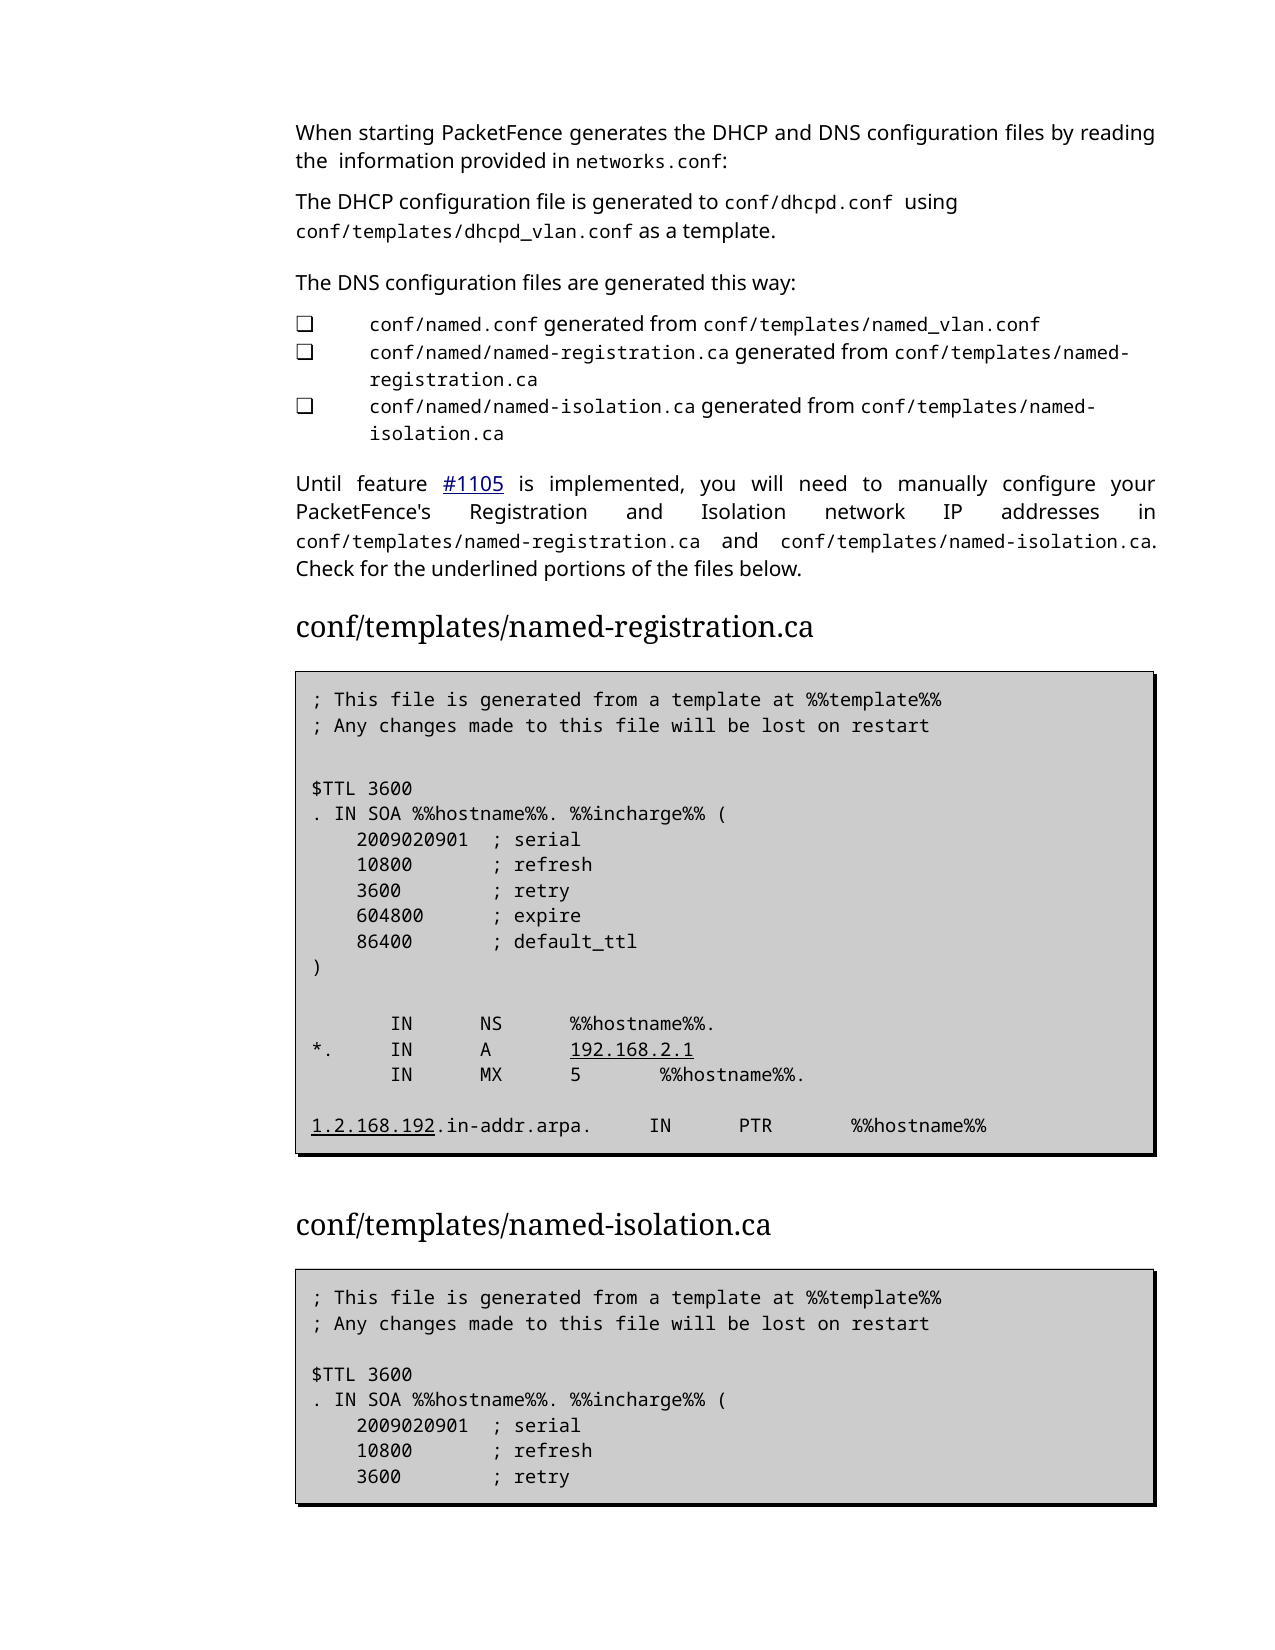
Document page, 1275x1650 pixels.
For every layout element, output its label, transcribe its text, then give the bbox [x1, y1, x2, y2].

text IN NS %%hostname%%. *. IN A 192.168.2.1 IN MX 5 %%hostname%%. 1.2.168.192.in-addr.arpa. IN PTR %%hostname%% [296, 969, 1153, 1153]
subtitle conf/templates/named-registration.ca [295, 606, 1157, 646]
text ; This file is generated from a template at %%template%% ; Any changes made to this file will be lost on restart $TTL 3600 . IN SOA %%hostname%%. %%incharge%% ( 2009020901 ; serial 10800 ; refresh 3600 ; retry [296, 1270, 1153, 1503]
text $TTL 3600 . IN SOA %%hostname%%. %%incharge%% ( 2009020901 ; serial 10800 ; refresh 3600 ; retry 604800 ; expire 86400 ; default_ttl ) [296, 759, 1153, 969]
text When starting PacketFence generates the DHCP and DNS configuration files by reading the information provided in networks.conf: [295, 118, 1157, 175]
text Until feature #1105 is implemented, you will need to manually configure your PacketFence's Registration and Isolation network IP addresses in conf/templates/named-registration.ca and conf/templates/named-isolation.ca. Check for the underlined portions of the files below. [295, 469, 1157, 583]
subtitle conf/templates/named-isolation.ca [295, 1204, 1157, 1244]
text The DNS configuration files are generated this way: [295, 268, 1157, 296]
text ; This file is generated from a template at %%template%% ; Any changes made to this file will be lost on restart [296, 672, 1153, 728]
text ❏ conf/named.conf generated from conf/templates/named_vlan.conf ❏ conf/named/named-registration.ca generated from conf/templates/named- registration.ca ❏ conf/named/named-isolation.ca generated from conf/templates/named- isolation.ca [295, 309, 1157, 445]
text The DHCP configuration file is generated to conf/dhcpd.conf using conf/templates/dhcpd_vlan.conf as a template. [295, 187, 1157, 244]
